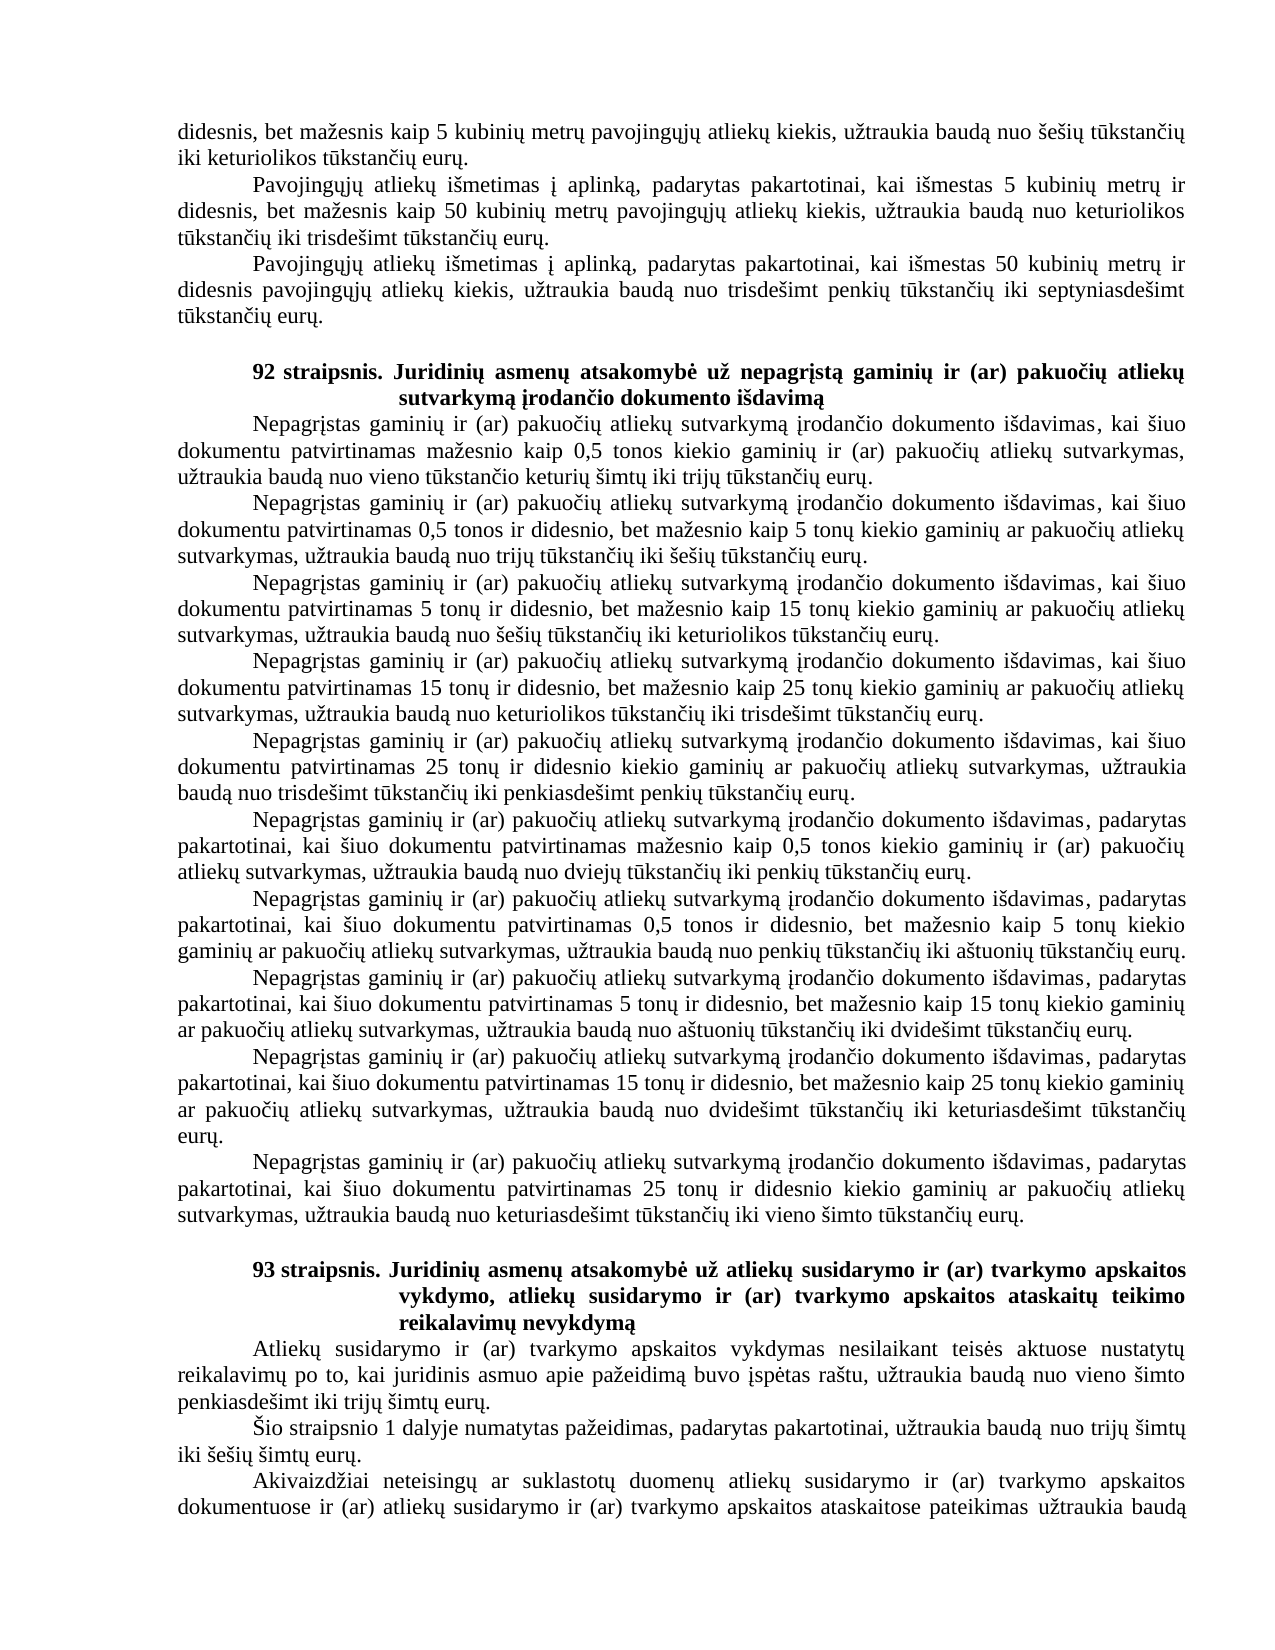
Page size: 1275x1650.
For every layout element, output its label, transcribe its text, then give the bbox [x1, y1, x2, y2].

text Nepagrįstas gaminių ir (ar) pakuočių atliekų sutvarkymą įrodančio dokumento išdavimas, kai šiuo dokumentu patvirtinamas 5 tonų ir didesnio, bet mažesnio kaip 15 tonų kiekio gaminių ar pakuočių atliekų sutvarkymas, užtraukia baudą nuo šešių tūkstančių iki keturiolikos tūkstančių eurų. [177, 568, 1186, 648]
text Nepagrįstas gaminių ir (ar) pakuočių atliekų sutvarkymą įrodančio dokumento išdavimas, padarytas pakartotinai, kai šiuo dokumentu patvirtinamas 0,5 tonos ir didesnio, bet mažesnio kaip 5 tonų kiekio gaminių ar pakuočių atliekų sutvarkymas, užtraukia baudą nuo penkių tūkstančių iki aštuonių tūkstančių eurų. [177, 885, 1186, 964]
text Nepagrįstas gaminių ir (ar) pakuočių atliekų sutvarkymą įrodančio dokumento išdavimas, kai šiuo dokumentu patvirtinamas 25 tonų ir didesnio kiekio gaminių ar pakuočių atliekų sutvarkymas, užtraukia baudą nuo trisdešimt tūkstančių iki penkiasdešimt penkių tūkstančių eurų. [177, 727, 1186, 806]
text Nepagrįstas gaminių ir (ar) pakuočių atliekų sutvarkymą įrodančio dokumento išdavimas, kai šiuo dokumentu patvirtinamas 0,5 tonos ir didesnio, bet mažesnio kaip 5 tonų kiekio gaminių ar pakuočių atliekų sutvarkymas, užtraukia baudą nuo trijų tūkstančių iki šešių tūkstančių eurų. [177, 489, 1186, 568]
text Nepagrįstas gaminių ir (ar) pakuočių atliekų sutvarkymą įrodančio dokumento išdavimas, padarytas pakartotinai, kai šiuo dokumentu patvirtinamas 5 tonų ir didesnio, bet mažesnio kaip 15 tonų kiekio gaminių ar pakuočių atliekų sutvarkymas, užtraukia baudą nuo aštuonių tūkstančių iki dvidešimt tūkstančių eurų. [177, 964, 1186, 1043]
text Nepagrįstas gaminių ir (ar) pakuočių atliekų sutvarkymą įrodančio dokumento išdavimas, padarytas pakartotinai, kai šiuo dokumentu patvirtinamas mažesnio kaip 0,5 tonos kiekio gaminių ir (ar) pakuočių atliekų sutvarkymas, užtraukia baudą nuo dviejų tūkstančių iki penkių tūkstančių eurų. [177, 806, 1186, 885]
text Nepagrįstas gaminių ir (ar) pakuočių atliekų sutvarkymą įrodančio dokumento išdavimas, kai šiuo dokumentu patvirtinamas mažesnio kaip 0,5 tonos kiekio gaminių ir (ar) pakuočių atliekų sutvarkymas, užtraukia baudą nuo vieno tūkstančio keturių šimtų iki trijų tūkstančių eurų. [177, 410, 1186, 489]
text Nepagrįstas gaminių ir (ar) pakuočių atliekų sutvarkymą įrodančio dokumento išdavimas, padarytas pakartotinai, kai šiuo dokumentu patvirtinamas 15 tonų ir didesnio, bet mažesnio kaip 25 tonų kiekio gaminių ar pakuočių atliekų sutvarkymas, užtraukia baudą nuo dvidešimt tūkstančių iki keturiasdešimt tūkstančių eurų. [177, 1043, 1186, 1148]
text Nepagrįstas gaminių ir (ar) pakuočių atliekų sutvarkymą įrodančio dokumento išdavimas, kai šiuo dokumentu patvirtinamas 15 tonų ir didesnio, bet mažesnio kaip 25 tonų kiekio gaminių ar pakuočių atliekų sutvarkymas, užtraukia baudą nuo keturiolikos tūkstančių iki trisdešimt tūkstančių eurų. [177, 648, 1186, 727]
text Nepagrįstas gaminių ir (ar) pakuočių atliekų sutvarkymą įrodančio dokumento išdavimas, padarytas pakartotinai, kai šiuo dokumentu patvirtinamas 25 tonų ir didesnio kiekio gaminių ar pakuočių atliekų sutvarkymas, užtraukia baudą nuo keturiasdešimt tūkstančių iki vieno šimto tūkstančių eurų. [177, 1148, 1186, 1227]
text Pavojingųjų atliekų išmetimas į aplinką, padarytas pakartotinai, kai išmestas 5 kubinių metrų ir didesnis, bet mažesnis kaip 50 kubinių metrų pavojingųjų atliekų kiekis, užtraukia baudą nuo keturiolikos tūkstančių iki trisdešimt tūkstančių eurų. [177, 171, 1186, 250]
text Akivaizdžiai neteisingų ar suklastotų duomenų atliekų susidarymo ir (ar) tvarkymo apskaitos dokumentuose ir (ar) atliekų susidarymo ir (ar) tvarkymo apskaitos ataskaitose pateikimas užtraukia baudą [177, 1467, 1186, 1520]
text Atliekų susidarymo ir (ar) tvarkymo apskaitos vykdymas nesilaikant teisės aktuose nustatytų reikalavimų po to, kai juridinis asmuo apie pažeidimą buvo įspėtas raštu, užtraukia baudą nuo vieno šimto penkiasdešimt iki trijų šimtų eurų. [177, 1335, 1186, 1414]
text Pavojingųjų atliekų išmetimas į aplinką, padarytas pakartotinai, kai išmestas 50 kubinių metrų ir didesnis pavojingųjų atliekų kiekis, užtraukia baudą nuo trisdešimt penkių tūkstančių iki septyniasdešimt tūkstančių eurų. [177, 250, 1186, 329]
text 92 straipsnis. Juridinių asmenų atsakomybė už nepagrįstą gaminių ir (ar) pakuočių atliekų sutvarkymą įrodančio dokumento išdavimą [252, 358, 1186, 410]
text didesnis, bet mažesnis kaip 5 kubinių metrų pavojingųjų atliekų kiekis, užtraukia baudą nuo šešių tūkstančių iki keturiolikos tūkstančių eurų. [177, 118, 1186, 171]
text Šio straipsnio 1 dalyje numatytas pažeidimas, padarytas pakartotinai, užtraukia baudą nuo trijų šimtų iki šešių šimtų eurų. [177, 1414, 1186, 1467]
text 93 straipsnis. Juridinių asmenų atsakomybė už atliekų susidarymo ir (ar) tvarkymo apskaitos vykdymo, atliekų susidarymo ir (ar) tvarkymo apskaitos ataskaitų teikimo reikalavimų nevykdymą [252, 1256, 1186, 1335]
